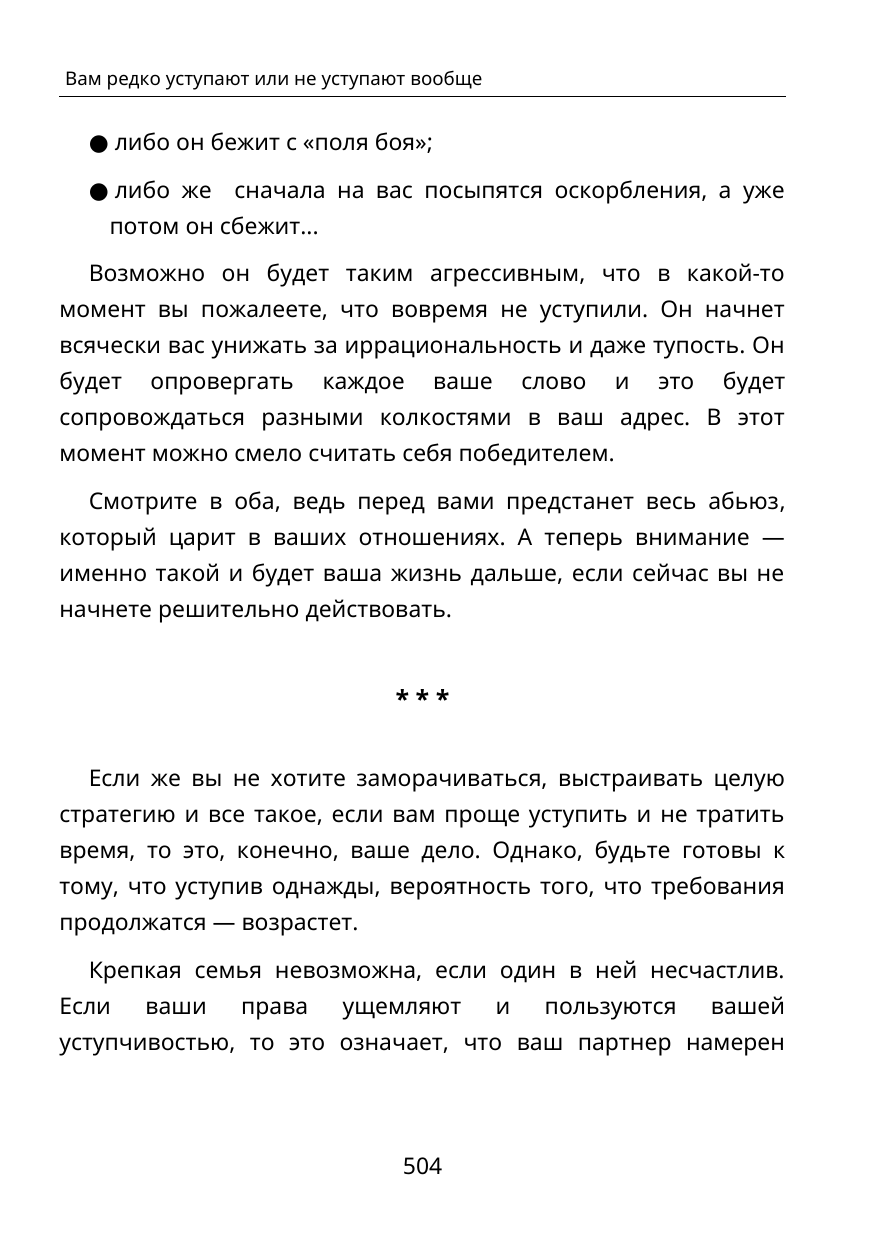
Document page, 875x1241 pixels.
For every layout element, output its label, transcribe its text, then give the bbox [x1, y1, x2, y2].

list либо же сначала на вас посыпятся оскорбления, а уже потом он сбежит... [88, 174, 786, 241]
text Смотрите в оба, ведь перед вами предстанет весь абьюз, который царит в ваших отношениях. А теперь внимание — именно такой и будет ваша жизнь дальше, если сейчас вы не начнете решительно действовать. [59, 485, 786, 624]
text Если же вы не хотите заморачиваться, выстраивать целую стратегию и все такое, если вам проще уступить и не тратить время, то это, конечно, ваше дело. Однако, будьте готовы к тому, что уступив однажды, вероятность того, что требования продолжатся — возрастет. [59, 762, 786, 937]
text Возможно он будет таким агрессивным, что в какой-то момент вы пожалеете, что вовремя не уступили. Он начнет всячески вас унижать за иррациональность и даже тупость. Он будет опровергать каждое ваше слово и это будет сопровождаться разными колкостями в ваш адрес. В этот момент можно смело считать себя победителем. [59, 257, 786, 468]
subtitle * * * [59, 682, 786, 716]
list либо он бежит с «поля боя»; [88, 126, 786, 157]
text Крепкая семья невозможна, если один в ней несчастлив. Если ваши права ущемляют и пользуются вашей уступчивостью, то это означает, что ваш партнер намерен [59, 954, 786, 1057]
